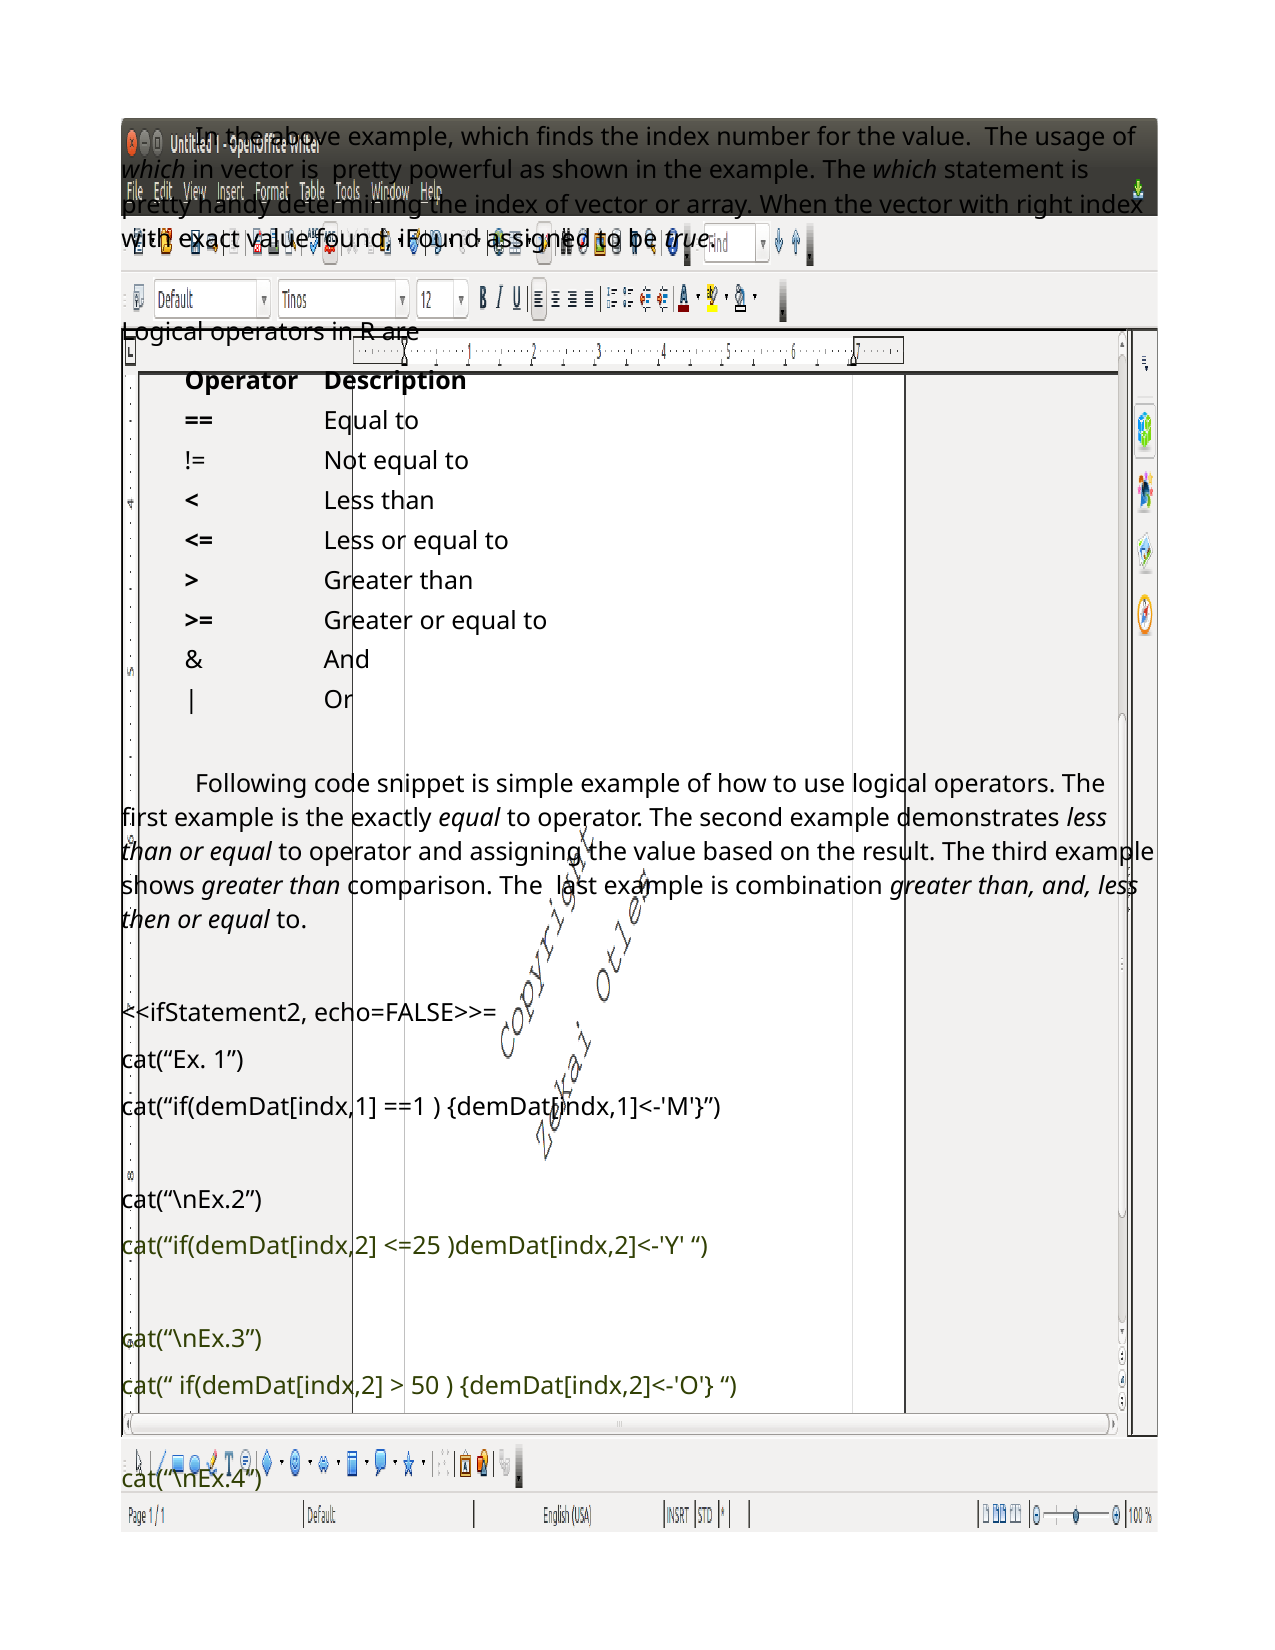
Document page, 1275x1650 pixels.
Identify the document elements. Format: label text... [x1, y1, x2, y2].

table_cell And [316, 639, 574, 679]
picture [121, 1495, 1158, 1532]
table_cell Not equal to [316, 440, 574, 480]
table_cell Less or equal to [316, 520, 574, 559]
table_cell Greater than [316, 560, 574, 599]
picture [121, 1076, 1158, 1088]
text cat(“ if(demDat[indx,2] > 50 ) {demDat[indx,2]<-'O'} “) [121, 1367, 1158, 1402]
text cat(“Ex. 1”) [121, 1042, 1158, 1076]
table_header Operator [177, 360, 316, 400]
text cat(“if(demDat[indx,1] ==1 ) {demDat[indx,1]<-'M'}”) [121, 1088, 1158, 1122]
text Following code snippet is simple example of how to use logical operators. The first example is the exactly equal to operator. The second example demonstrates less than or equal to operator and assigning the value based on the result. The third example shows greater than comparison. The last example is combination greater than, and, less then or equal to. [121, 766, 1158, 936]
picture [121, 936, 1158, 995]
table_cell Or [316, 679, 574, 719]
table_cell >= [177, 599, 316, 639]
table_cell | [177, 679, 316, 719]
table_cell Less than [316, 480, 574, 519]
picture [121, 1355, 1158, 1367]
table_cell != [177, 440, 316, 480]
table_cell Greater or equal to [316, 599, 574, 639]
table_cell < [177, 480, 316, 519]
table_cell > [177, 560, 316, 599]
table_cell <= [177, 520, 316, 559]
table_header Description [316, 360, 574, 400]
table_cell Equal to [316, 400, 574, 440]
table_cell == [177, 400, 316, 440]
picture [121, 1122, 1158, 1181]
text cat(“\nEx.2”) [121, 1181, 1158, 1215]
text In the above example, which finds the index number for the value. The usage of which in vector is pretty powerful as shown in the example. The which statement is pretty handy determining the index of vector or array. When the vector with right index with exact value found, iFound assigned to be true. [121, 118, 1158, 254]
picture [121, 1262, 1158, 1321]
table_cell & [177, 639, 316, 679]
text cat(“\nEx.4”) [121, 1461, 1158, 1495]
picture [121, 1402, 1158, 1461]
picture [121, 1215, 1158, 1228]
text cat(“if(demDat[indx,2] <=25 )demDat[indx,2]<-'Y' “) [121, 1228, 1158, 1262]
picture [121, 1029, 1158, 1042]
picture [121, 254, 1158, 313]
picture [121, 347, 1158, 766]
text Logical operators in R are [121, 313, 1158, 347]
text cat(“\nEx.3”) [121, 1321, 1158, 1355]
text <<ifStatement2, echo=FALSE>>= [121, 995, 1158, 1029]
